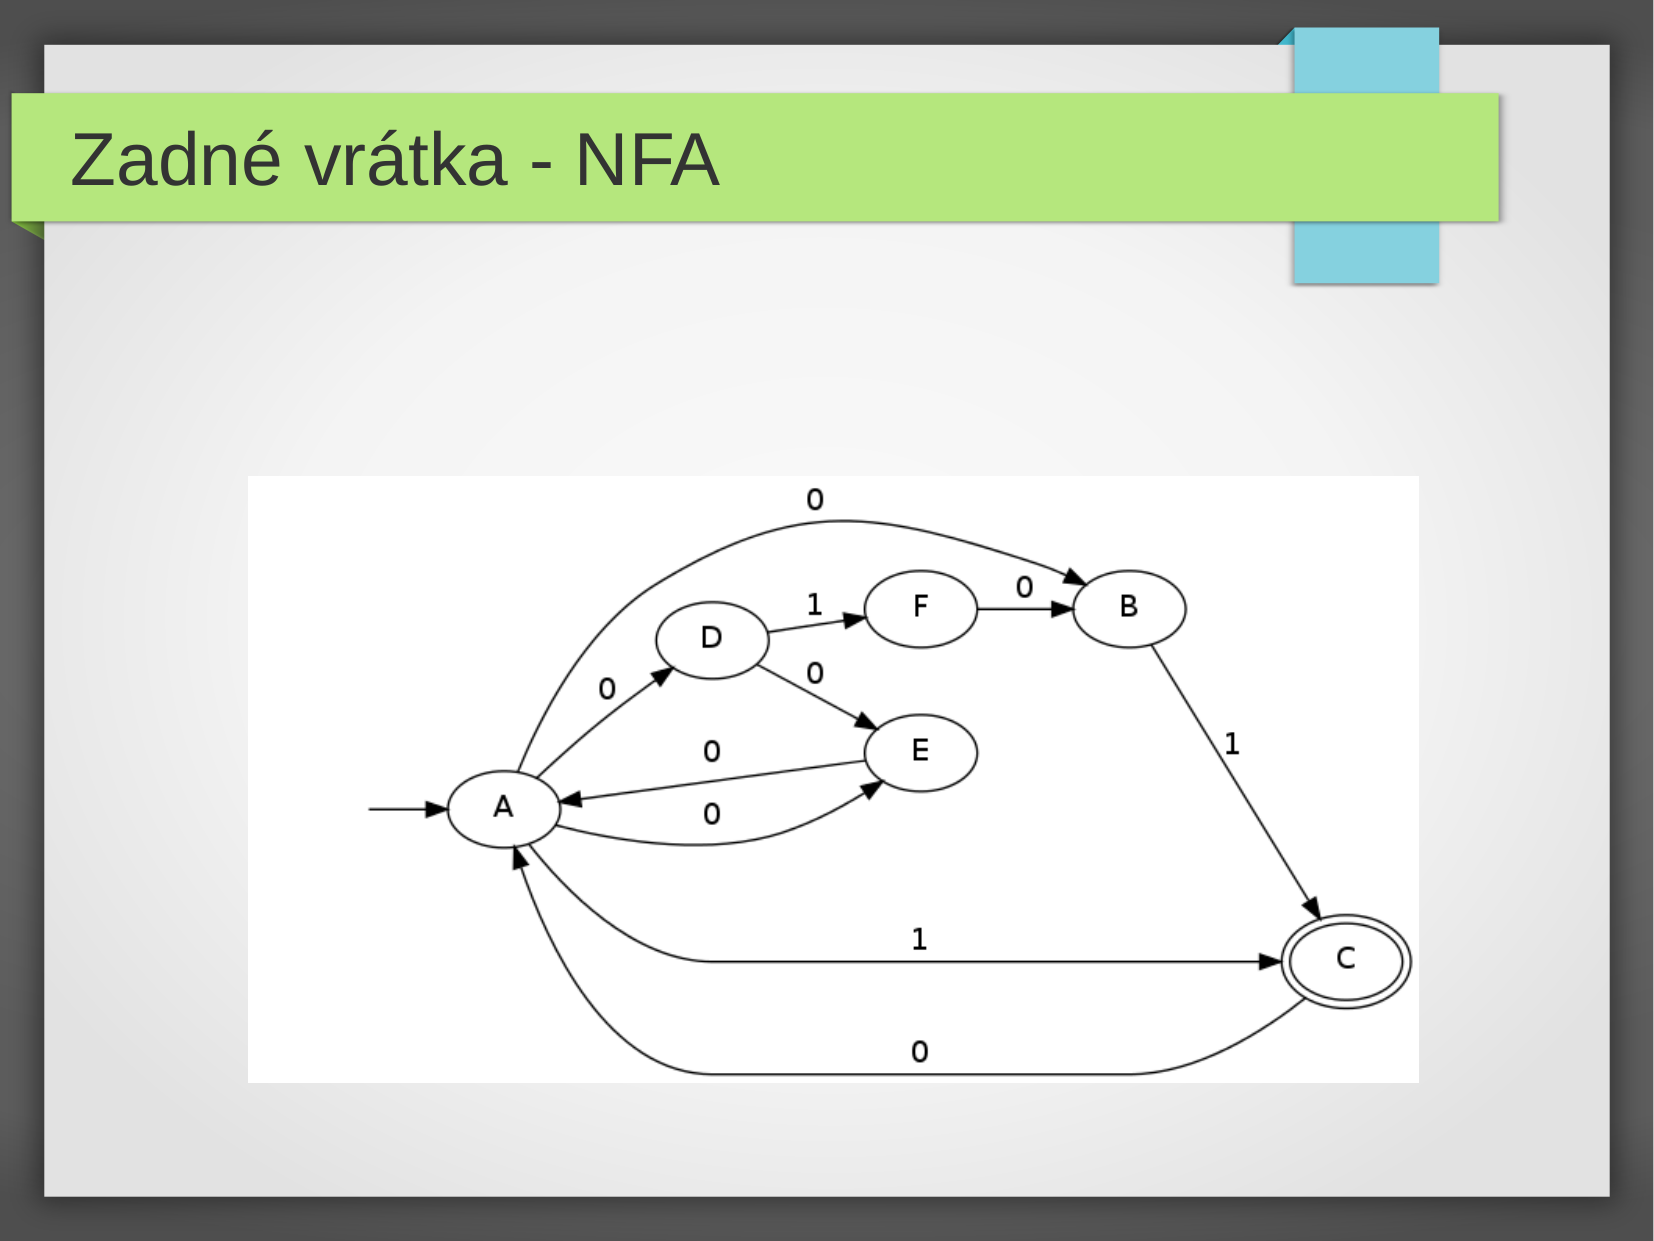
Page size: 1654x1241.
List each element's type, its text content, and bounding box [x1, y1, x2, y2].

picture [0, 0, 1654, 1241]
title Zadné vrátka - NFA [70, 106, 1229, 213]
